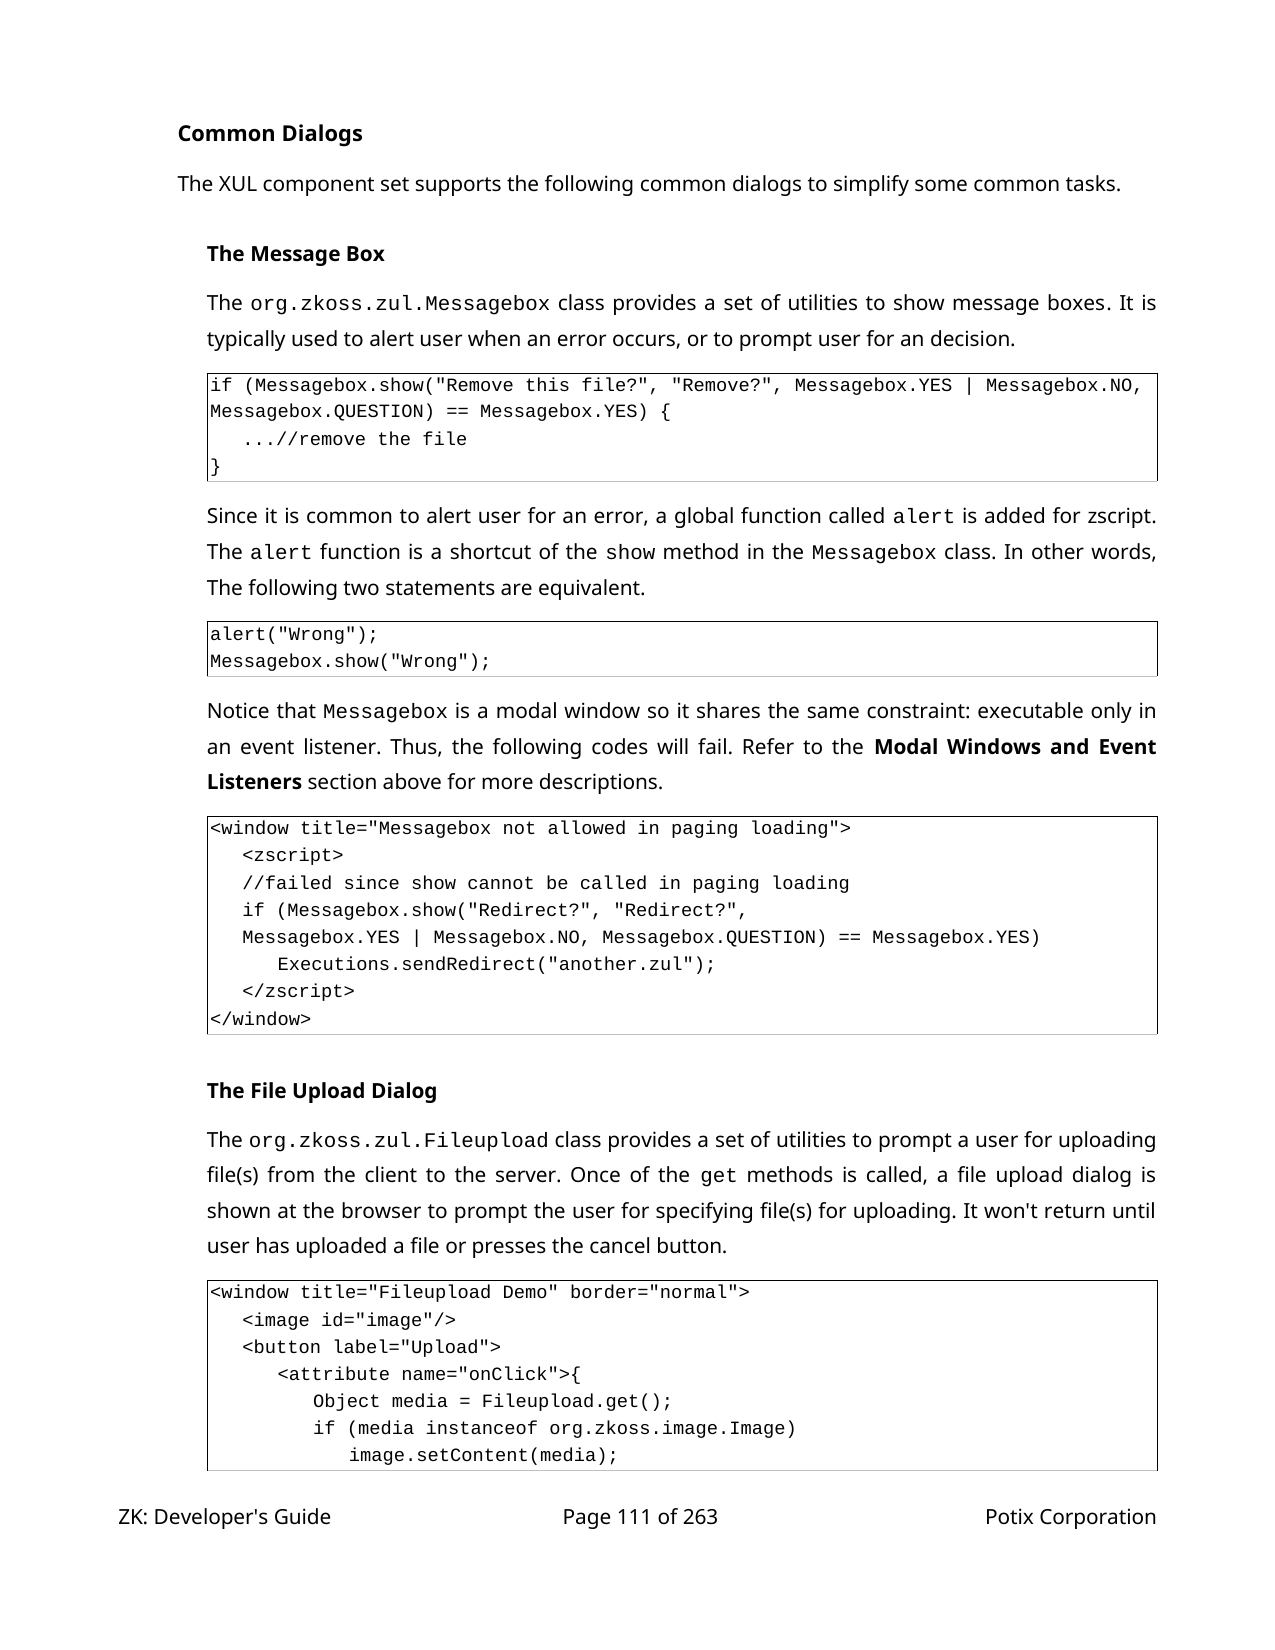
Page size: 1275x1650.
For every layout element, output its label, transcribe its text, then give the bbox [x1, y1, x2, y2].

text ...//remove the file [208, 426, 1157, 451]
text //failed since show cannot be called in paging loading [208, 871, 1157, 895]
text <zscript> [208, 843, 1157, 868]
text </window> [208, 1006, 1157, 1034]
subtitle Common Dialogs [177, 118, 1157, 148]
text if (Messagebox.show("Remove this file?", "Remove?", Messagebox.YES | Messagebox.NO, Messagebox.QUESTION) == Messagebox.YES) { [208, 374, 1157, 423]
subtitle The File Upload Dialog [207, 1076, 1157, 1104]
text The org.zkoss.zul.Fileupload class provides a set of utilities to prompt a user for uploading file(s) from the client to the server. Once of the get methods is called, a file upload dialog is shown at the browser to prompt the user for specifying file(s) for uploading. It won't return until user has uploaded a file or presses the cancel button. [207, 1125, 1157, 1259]
text The org.zkoss.zul.Messagebox class provides a set of utilities to show message boxes. It is typically used to alert user when an error occurs, or to prompt user for an decision. [207, 288, 1157, 352]
text <window title="Messagebox not allowed in paging loading"> [208, 817, 1157, 840]
text The XUL component set supports the following common dialogs to simplify some common tasks. [177, 169, 1157, 197]
text if (Messagebox.show("Redirect?", "Redirect?", [208, 898, 1157, 922]
text <attribute name="onClick">{ [208, 1362, 1157, 1386]
text Messagebox.YES | Messagebox.NO, Messagebox.QUESTION) == Messagebox.YES) [208, 925, 1157, 949]
text Since it is common to alert user for an error, a global function called alert is added for zscript. The alert function is a shortcut of the show method in the Messagebox class. In other words, The following two statements are equivalent. [207, 502, 1157, 601]
text Object media = Fileupload.get(); [208, 1389, 1157, 1413]
subtitle The Message Box [207, 239, 1157, 268]
text Messagebox.show("Wrong"); [208, 649, 1157, 676]
text Notice that Messagebox is a modal window so it shares the same constraint: executable only in an event listener. Thus, the following codes will fail. Refer to the Modal Windows and Event Listeners section above for more descriptions. [207, 697, 1157, 796]
text Executions.sendRedirect("another.zul"); [208, 952, 1157, 976]
text alert("Wrong"); [208, 622, 1157, 646]
text } [208, 454, 1157, 481]
text image.setContent(media); [208, 1443, 1157, 1470]
text if (media instanceof org.zkoss.image.Image) [208, 1416, 1157, 1440]
text <window title="Fileupload Demo" border="normal"> [208, 1281, 1157, 1304]
text <image id="image"/> [208, 1307, 1157, 1332]
text <button label="Upload"> [208, 1334, 1157, 1359]
text </zscript> [208, 979, 1157, 1003]
